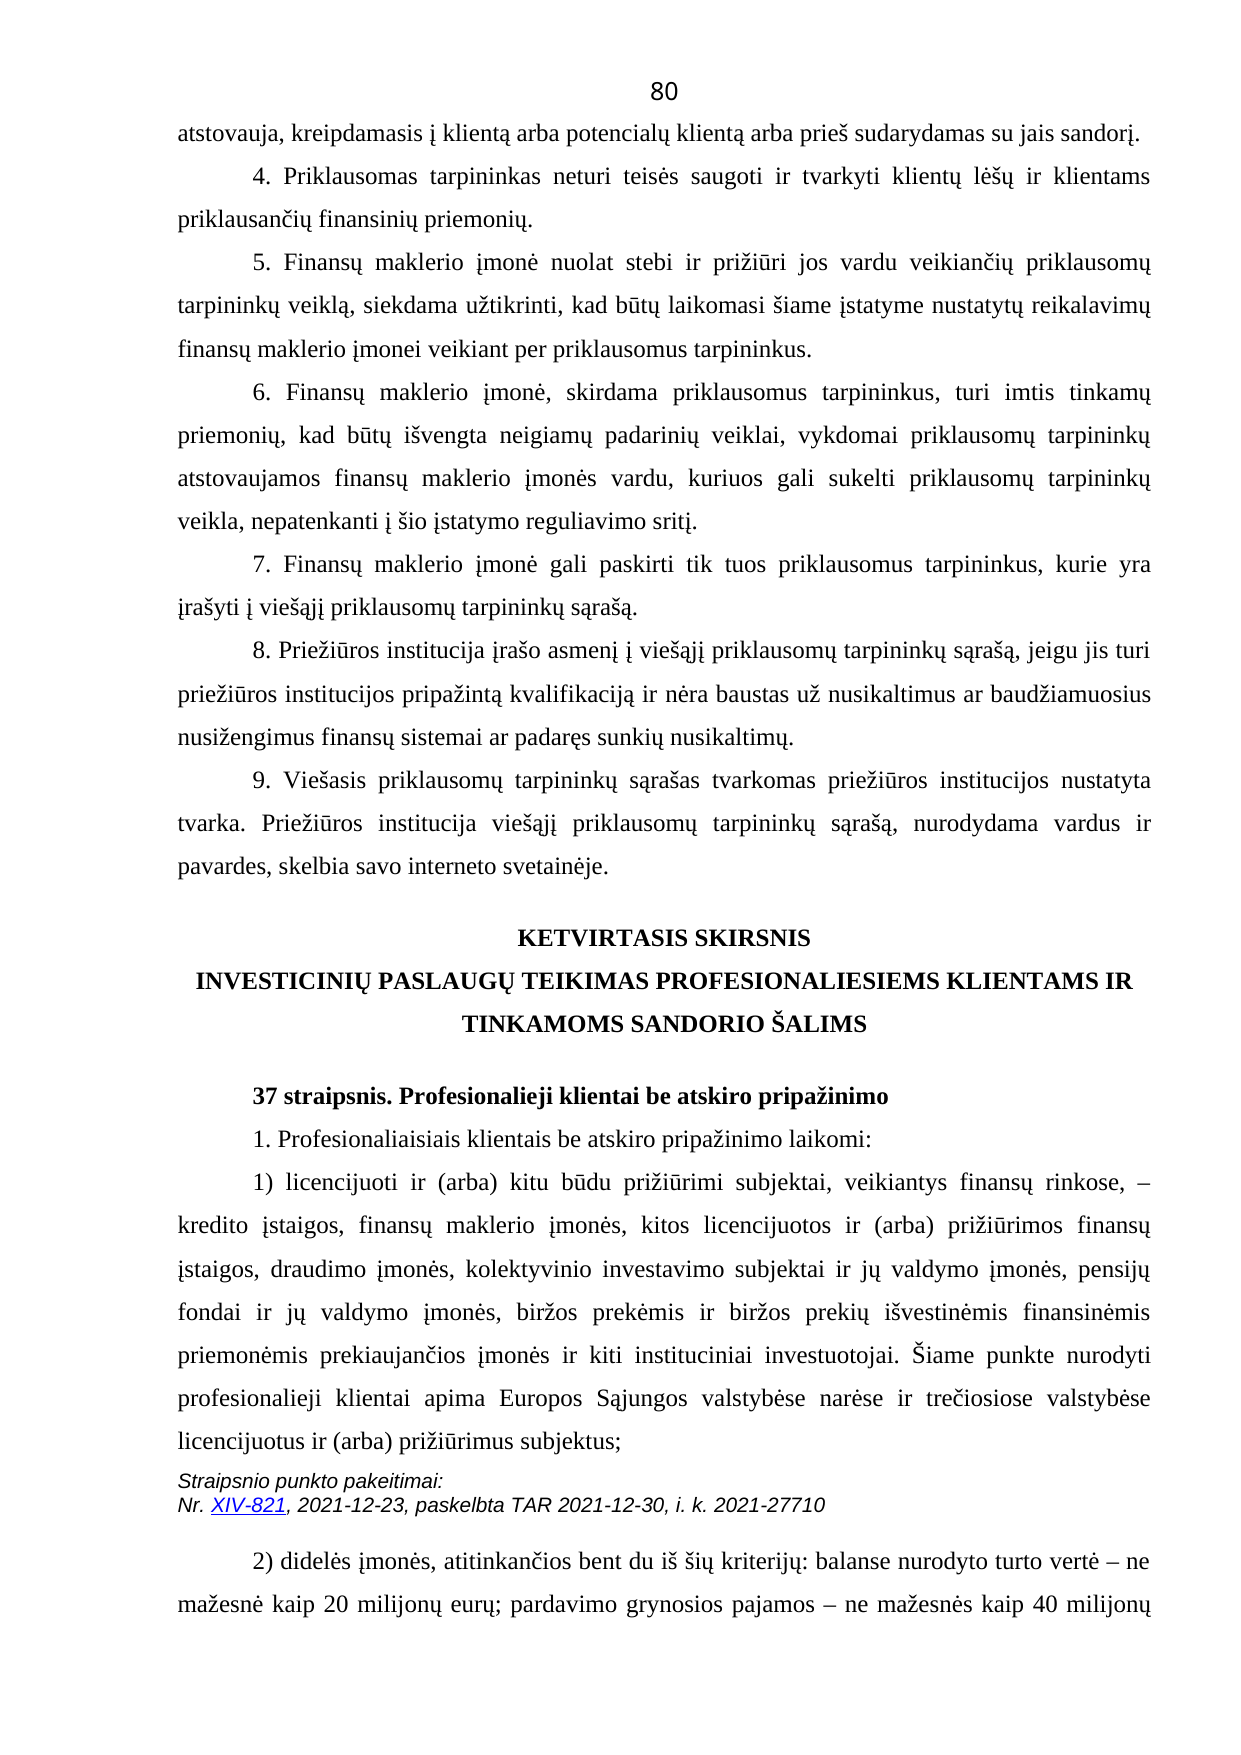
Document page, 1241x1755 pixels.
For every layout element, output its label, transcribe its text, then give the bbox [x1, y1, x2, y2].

text 7. Finansų maklerio įmonė gali paskirti tik tuos priklausomus tarpininkus, kurie yra įrašyti į viešąjį priklausomų tarpininkų sąrašą. [177, 549, 1152, 621]
text 6. Finansų maklerio įmonė, skirdama priklausomus tarpininkus, turi imtis tinkamų priemonių, kad būtų išvengta neigiamų padarinių veiklai, vykdomai priklausomų tarpininkų atstovaujamos finansų maklerio įmonės vardu, kuriuos gali sukelti priklausomų tarpininkų veikla, nepatenkanti į šio įstatymo reguliavimo sritį. [177, 377, 1152, 535]
text 1. Profesionaliaisiais klientais be atskiro pripažinimo laikomi: [177, 1124, 1152, 1153]
text INVESTICINIŲ PASLAUGŲ TEIKIMAS PROFESIONALIESIEMS KLIENTAMS IR TINKAMOMS SANDORIO ŠALIMS [177, 966, 1152, 1038]
text 37 straipsnis. Profesionalieji klientai be atskiro pripažinimo [177, 1081, 1152, 1110]
text 8. Priežiūros institucija įrašo asmenį į viešąjį priklausomų tarpininkų sąrašą, jeigu jis turi priežiūros institucijos pripažintą kvalifikaciją ir nėra baustas už nusikaltimus ar baudžiamuosius nusižengimus finansų sistemai ar padaręs sunkių nusikaltimų. [177, 636, 1152, 751]
text 1) licencijuoti ir (arba) kitu būdu prižiūrimi subjektai, veikiantys finansų rinkose, – kredito įstaigos, finansų maklerio įmonės, kitos licencijuotos ir (arba) prižiūrimos finansų įstaigos, draudimo įmonės, kolektyvinio investavimo subjektai ir jų valdymo įmonės, pensijų fondai ir jų valdymo įmonės, biržos prekėmis ir biržos prekių išvestinėmis finansinėmis priemonėmis prekiaujančios įmonės ir kiti instituciniai investuotojai. Šiame punkte nurodyti profesionalieji klientai apima Europos Sąjungos valstybėse narėse ir trečiosiose valstybėse licencijuotus ir (arba) prižiūrimus subjektus; [177, 1167, 1152, 1455]
text 9. Viešasis priklausomų tarpininkų sąrašas tvarkomas priežiūros institucijos nustatyta tvarka. Priežiūros institucija viešąjį priklausomų tarpininkų sąrašą, nurodydama vardus ir pavardes, skelbia savo interneto svetainėje. [177, 765, 1152, 880]
text atstovauja, kreipdamasis į klientą arba potencialų klientą arba prieš sudarydamas su jais sandorį. [177, 118, 1152, 147]
text Nr. XIV-821, 2021-12-23, paskelbta TAR 2021-12-30, i. k. 2021-27710 [177, 1493, 1152, 1517]
text KETVIRTASIS SKIRSNIS [177, 923, 1152, 952]
text 2) didelės įmonės, atitinkančios bent du iš šių kriterijų: balanse nurodyto turto vertė – ne mažesnė kaip 20 milijonų eurų; pardavimo grynosios pajamos – ne mažesnės kaip 40 milijonų [177, 1546, 1152, 1618]
text 4. Priklausomas tarpininkas neturi teisės saugoti ir tvarkyti klientų lėšų ir klientams priklausančių finansinių priemonių. [177, 161, 1152, 233]
text 5. Finansų maklerio įmonė nuolat stebi ir prižiūri jos vardu veikiančių priklausomų tarpininkų veiklą, siekdama užtikrinti, kad būtų laikomasi šiame įstatyme nustatytų reikalavimų finansų maklerio įmonei veikiant per priklausomus tarpininkus. [177, 247, 1152, 362]
text Straipsnio punkto pakeitimai: [177, 1469, 1152, 1493]
